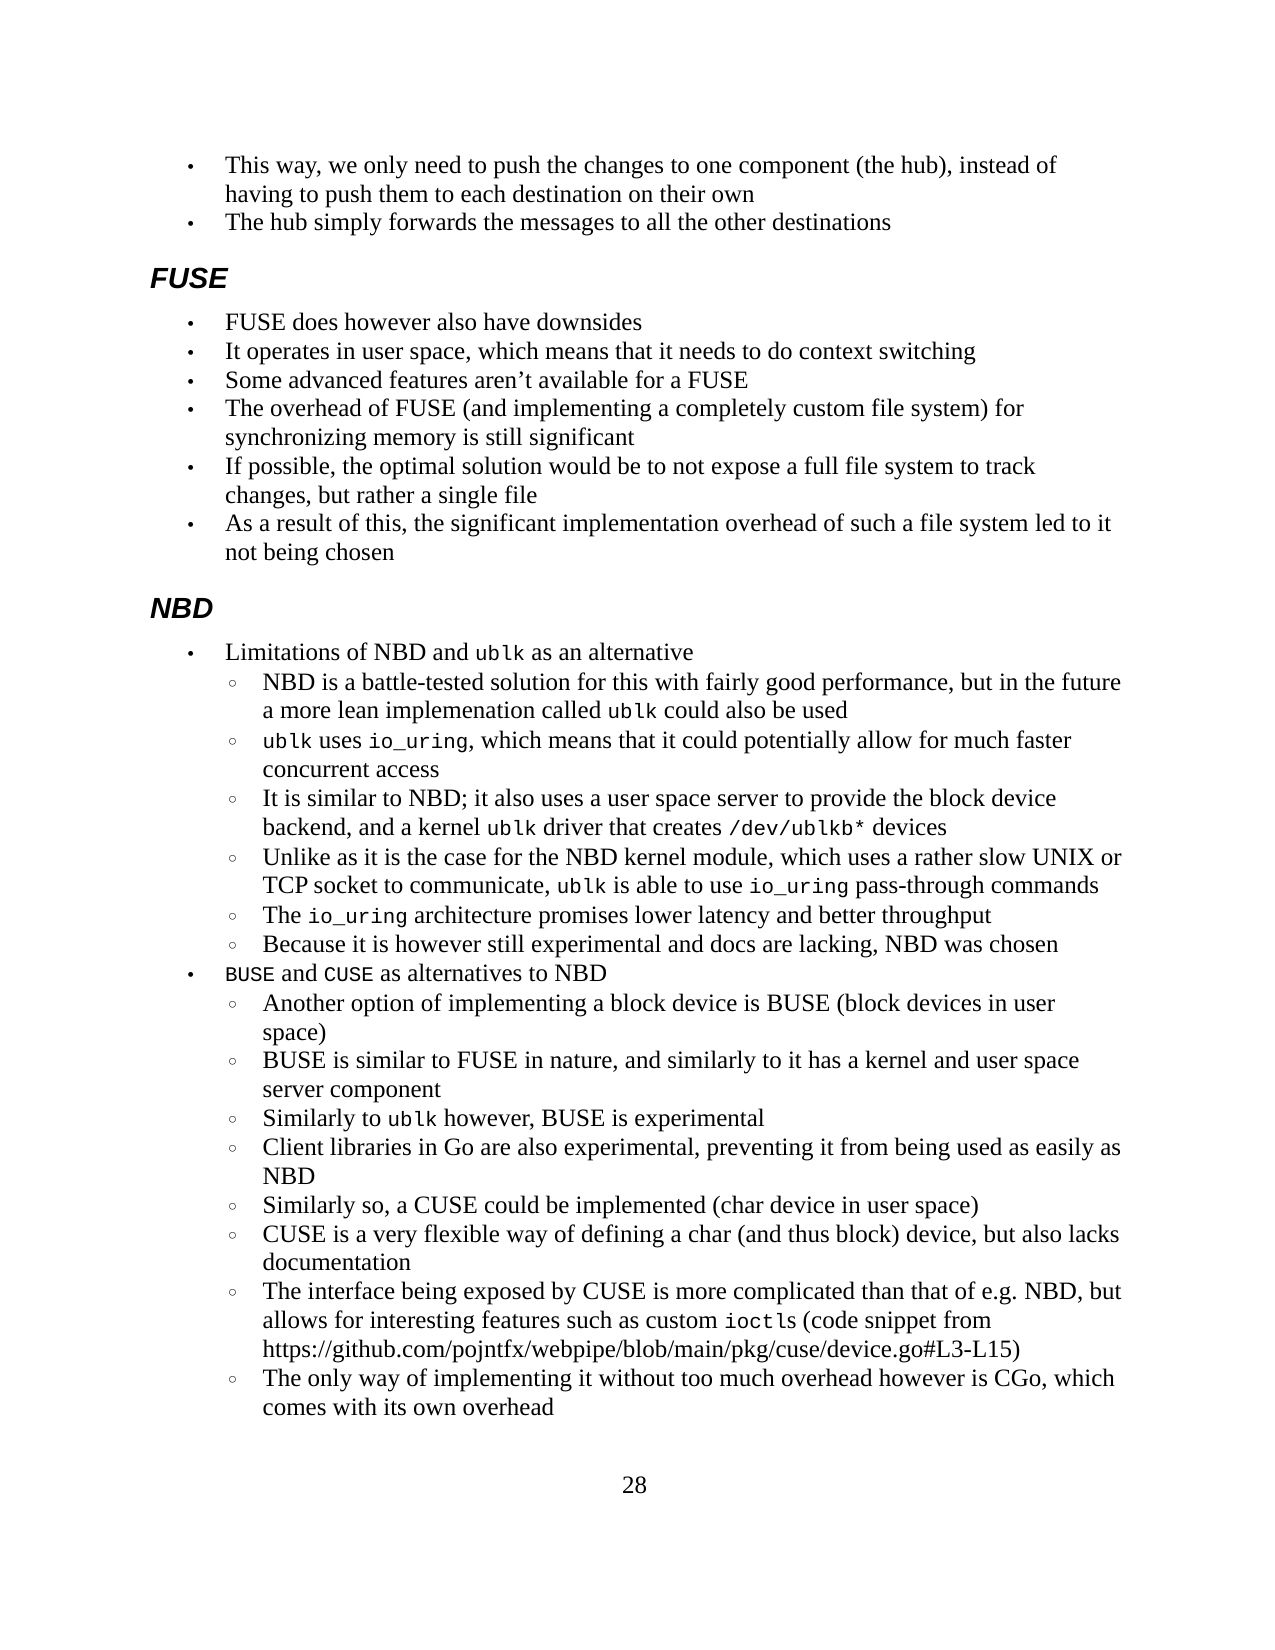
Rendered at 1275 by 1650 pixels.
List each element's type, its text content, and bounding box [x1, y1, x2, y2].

list FUSE does however also have downsides [187, 307, 1125, 336]
list CUSE is a very flexible way of defining a char (and thus block) device, but also lacks documentation [225, 1219, 1125, 1276]
list The overhead of FUSE (and implementing a completely custom file system) for synchronizing memory is still significant [187, 393, 1125, 451]
list It operates in user space, which means that it needs to do context switching [187, 336, 1125, 365]
list This way, we only need to push the changes to one component (the hub), instead of having to push them to each destination on their own [187, 150, 1125, 207]
subtitle FUSE [150, 261, 1125, 295]
list As a result of this, the significant implementation overhead of such a file system led to it not being chosen [187, 508, 1125, 566]
list Another option of implementing a block device is BUSE (block devices in user space) [225, 988, 1125, 1045]
list Unlike as it is the case for the NBD kernel module, which uses a rather slow UNIX or TCP socket to communicate, ublk is able to use io_uring pass-through commands [225, 842, 1125, 900]
list The interface being exposed by CUSE is more complicated than that of e.g. NBD, but allows for interesting features such as custom ioctls (code snippet from https://github.com/pojntfx/webpipe/blob/main/pkg/cuse/device.go#L3-L15) [225, 1276, 1125, 1363]
list Client libraries in Go are also experimental, preventing it from being used as easily as NBD [225, 1132, 1125, 1190]
list The only way of implementing it without too much overhead however is CGo, which comes with its own overhead [225, 1363, 1125, 1421]
list Similarly to ublk however, BUSE is experimental [225, 1103, 1125, 1132]
list If possible, the optimal solution would be to not expose a full file system to track changes, but rather a single file [187, 451, 1125, 508]
list The hub simply forwards the messages to all the other destinations [187, 207, 1125, 236]
list BUSE and CUSE as alternatives to NBD [187, 958, 1125, 988]
subtitle NBD [150, 591, 1125, 624]
list It is similar to NBD; it also uses a user space server to provide the block device backend, and a kernel ublk driver that creates /dev/ublkb* devices [225, 783, 1125, 842]
list Limitations of NBD and ublk as an alternative [187, 637, 1125, 667]
list NBD is a battle-tested solution for this with fairly good performance, but in the future a more lean implemenation called ublk could also be used [225, 667, 1125, 725]
list The io_uring architecture promises lower latency and better throughput [225, 900, 1125, 929]
list BUSE is similar to FUSE in nature, and similarly to it has a kernel and user space server component [225, 1045, 1125, 1103]
list Because it is however still experimental and docs are lacking, NBD was chosen [225, 929, 1125, 958]
list Some advanced features aren’t available for a FUSE [187, 365, 1125, 393]
list Similarly so, a CUSE could be implemented (char device in user space) [225, 1190, 1125, 1219]
list ublk uses io_uring, which means that it could potentially allow for much faster concurrent access [225, 725, 1125, 783]
